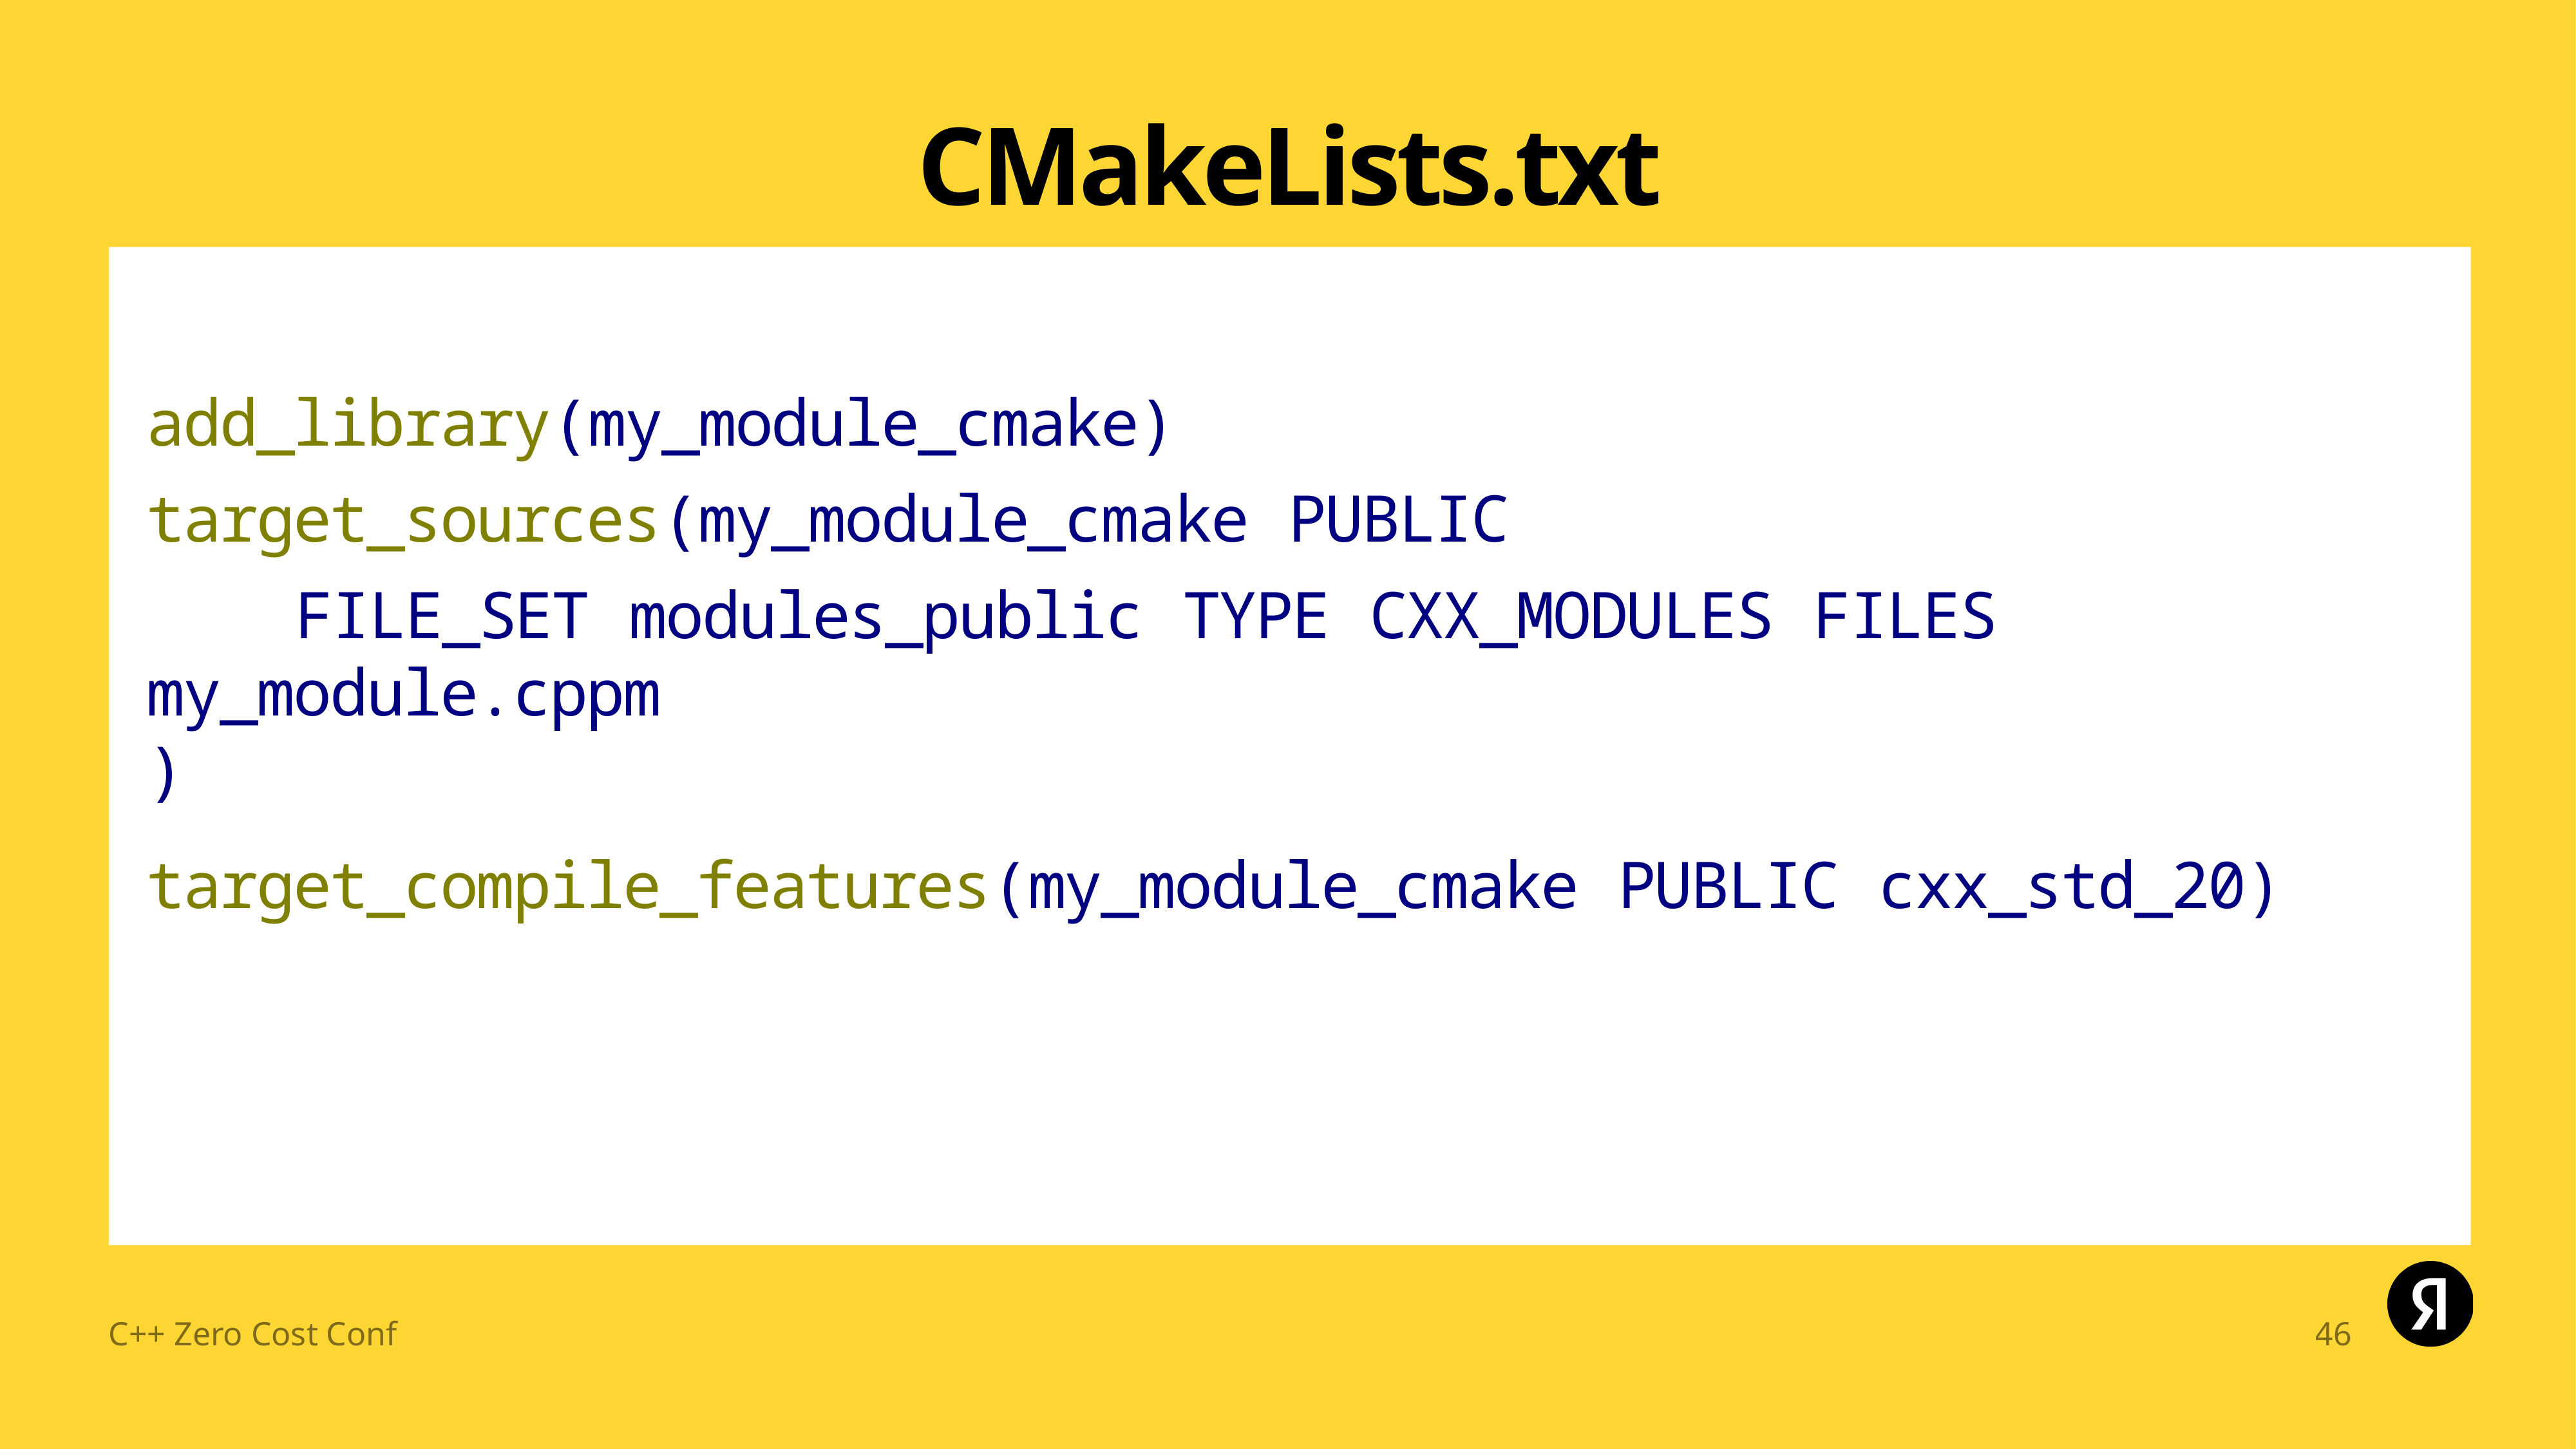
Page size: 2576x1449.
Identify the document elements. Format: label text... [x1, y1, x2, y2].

title CMakeLists.txt [106, 101, 2473, 228]
list add_library(my_module_cmake) target_sources(my_module_cmake PUBLIC FILE_SET modules_public TYPE CXX_MODULES FILES my_module.cppm ) target_compile_features(my_module_cmake PUBLIC cxx_std_20) [108, 247, 2471, 1245]
picture [2387, 1261, 2474, 1347]
